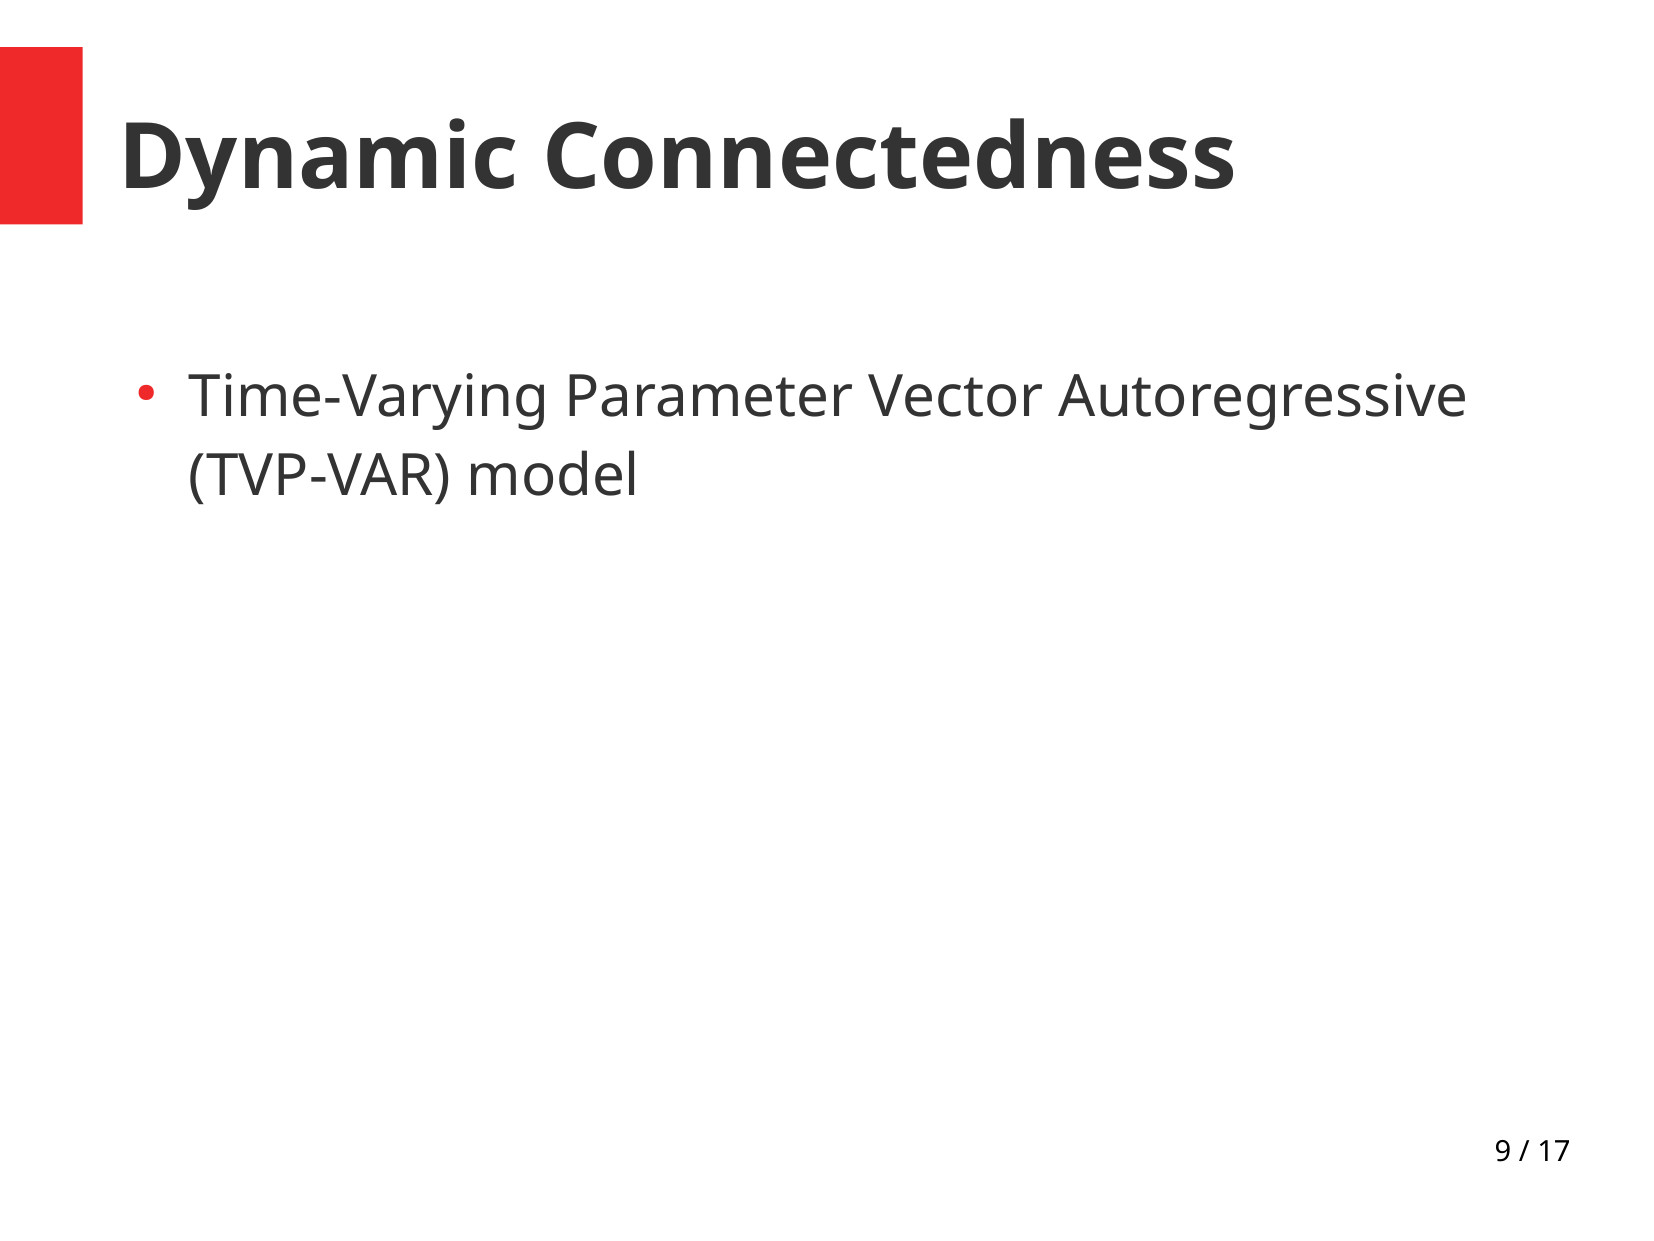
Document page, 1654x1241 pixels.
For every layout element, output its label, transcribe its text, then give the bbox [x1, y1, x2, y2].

list Time-Varying Parameter Vector Autoregressive (TVP-VAR) model [118, 354, 1536, 1074]
title Dynamic Connectedness [118, 49, 1571, 257]
